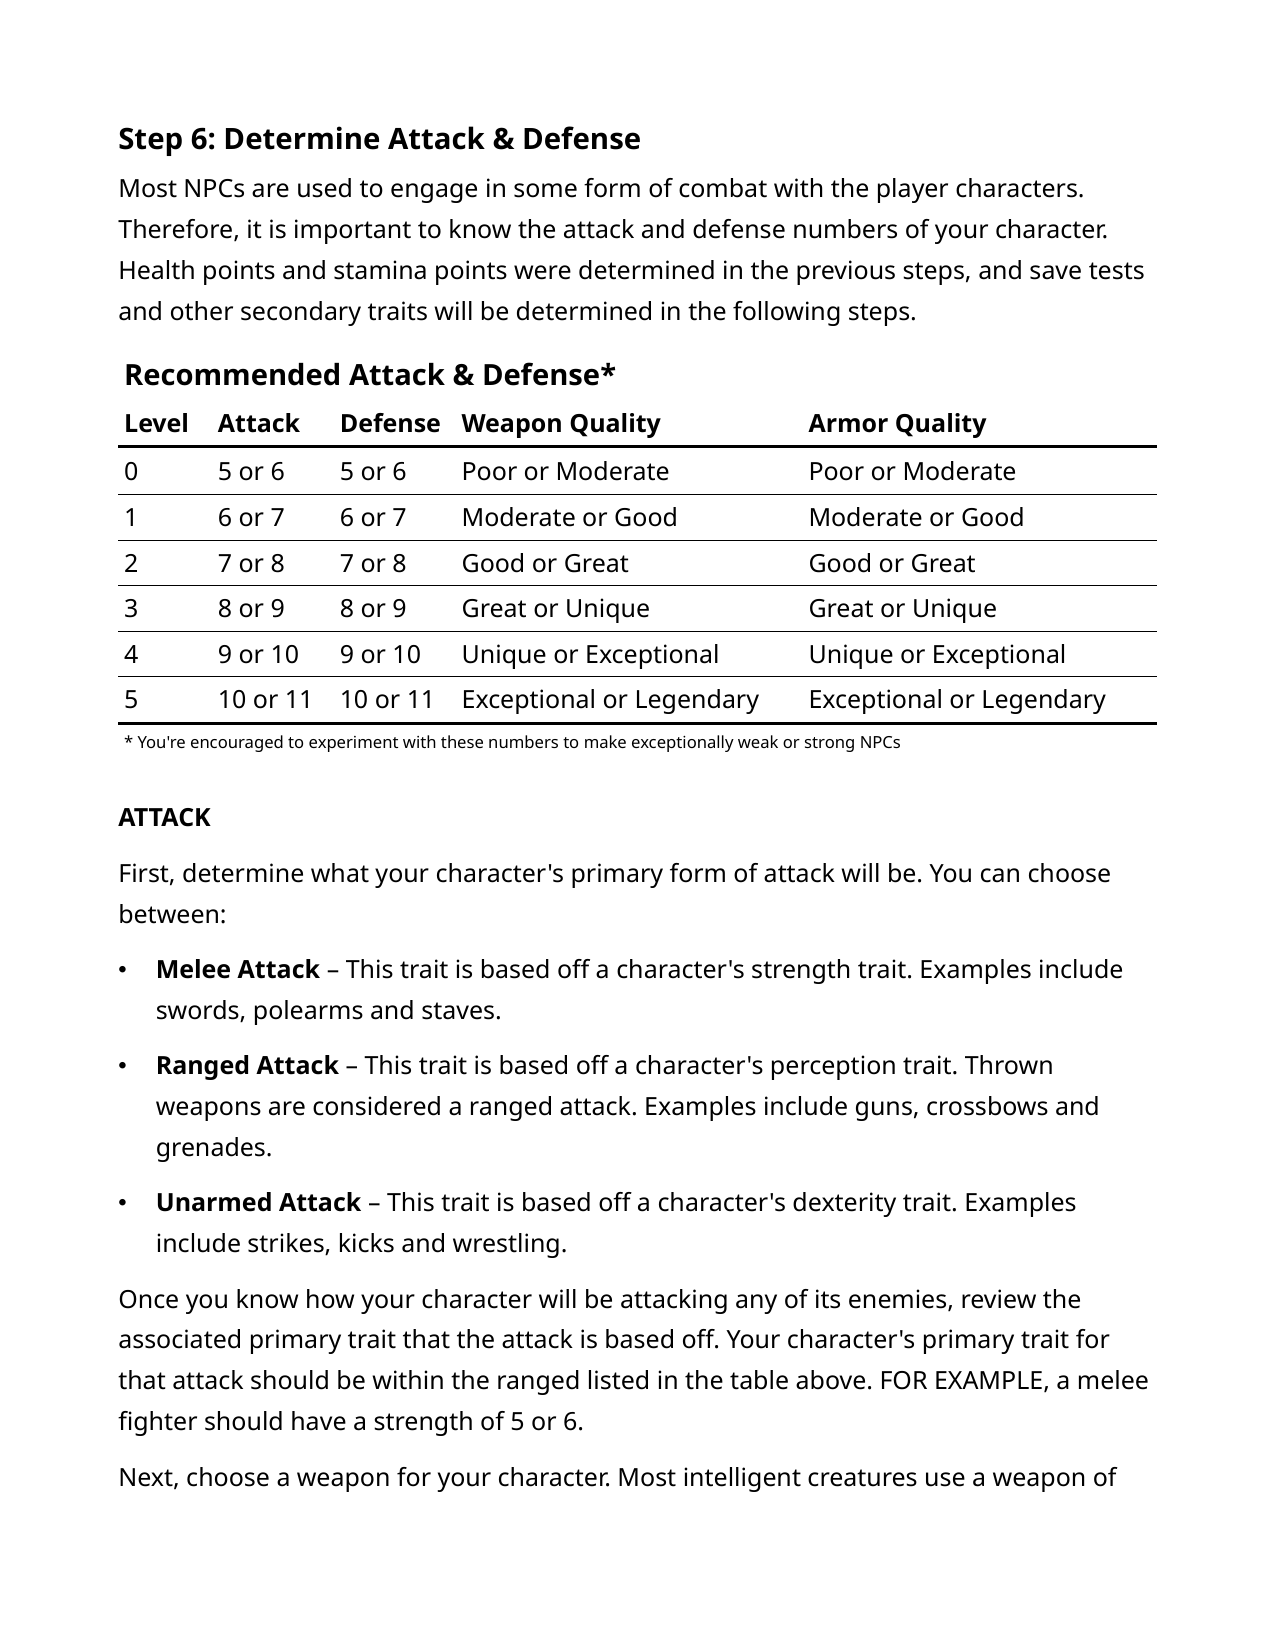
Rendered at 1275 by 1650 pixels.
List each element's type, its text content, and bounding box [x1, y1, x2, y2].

table_cell * You're encouraged to experiment with these numbers to make exceptionally weak or strong NPCs [118, 725, 1157, 759]
table_cell 5 [118, 677, 212, 722]
table_cell Moderate or Good [456, 495, 802, 539]
table_cell 6 or 7 [212, 495, 334, 539]
table_cell Exceptional or Legendary [456, 677, 802, 722]
table_header Recommended Attack & Defense* [118, 349, 1157, 400]
list Ranged Attack – This trait is based off a character's perception trait. Thrown weapons are considered a ranged attack. Examples include guns, crossbows and grenades. [118, 1048, 1157, 1164]
table_cell Exceptional or Legendary [803, 677, 1157, 722]
table_cell 5 or 6 [334, 448, 456, 494]
table_cell Attack [212, 400, 334, 445]
subtitle Step 6: Determine Attack & Defense [118, 118, 1157, 158]
table_cell Unique or Exceptional [456, 632, 802, 676]
table_cell Moderate or Good [803, 495, 1157, 539]
text Most NPCs are used to engage in some form of combat with the player characters. Therefore, it is important to know the attack and defense numbers of your character. Health points and stamina points were determined in the previous steps, and save tests and other secondary traits will be determined in the following steps. [118, 171, 1157, 327]
table_cell 3 [118, 586, 212, 631]
list Melee Attack – This trait is based off a character's strength trait. Examples include swords, polearms and staves. [118, 952, 1157, 1027]
list Unarmed Attack – This trait is based off a character's dexterity trait. Examples include strikes, kicks and wrestling. [118, 1185, 1157, 1260]
table_cell Good or Great [803, 541, 1157, 585]
table_cell 8 or 9 [334, 586, 456, 631]
table_cell 7 or 8 [334, 541, 456, 585]
table_cell 0 [118, 448, 212, 494]
text ATTACK [118, 759, 1157, 834]
table_cell 9 or 10 [212, 632, 334, 676]
table_cell 2 [118, 541, 212, 585]
table_cell 9 or 10 [334, 632, 456, 676]
table_cell Unique or Exceptional [803, 632, 1157, 676]
table_cell Poor or Moderate [803, 448, 1157, 494]
table_cell Great or Unique [456, 586, 802, 631]
table_cell 6 or 7 [334, 495, 456, 539]
table_cell 1 [118, 495, 212, 539]
table_cell Defense [334, 400, 456, 445]
table_cell Armor Quality [803, 400, 1157, 445]
text Next, choose a weapon for your character. Most intelligent creatures use a weapon of [118, 1459, 1157, 1493]
table_cell 10 or 11 [212, 677, 334, 722]
table_cell Weapon Quality [456, 400, 802, 445]
table_cell Level [118, 400, 212, 445]
table_cell 5 or 6 [212, 448, 334, 494]
table_cell Good or Great [456, 541, 802, 585]
table_cell Poor or Moderate [456, 448, 802, 494]
table_cell 10 or 11 [334, 677, 456, 722]
table_cell 4 [118, 632, 212, 676]
table_cell 8 or 9 [212, 586, 334, 631]
table_cell 7 or 8 [212, 541, 334, 585]
table_cell Great or Unique [803, 586, 1157, 631]
text First, determine what your character's primary form of attack will be. You can choose between: [118, 856, 1157, 930]
text Once you know how your character will be attacking any of its enemies, review the associated primary trait that the attack is based off. Your character's primary trait for that attack should be within the ranged listed in the table above. FOR EXAMPLE, a melee fighter should have a strength of 5 or 6. [118, 1281, 1157, 1438]
